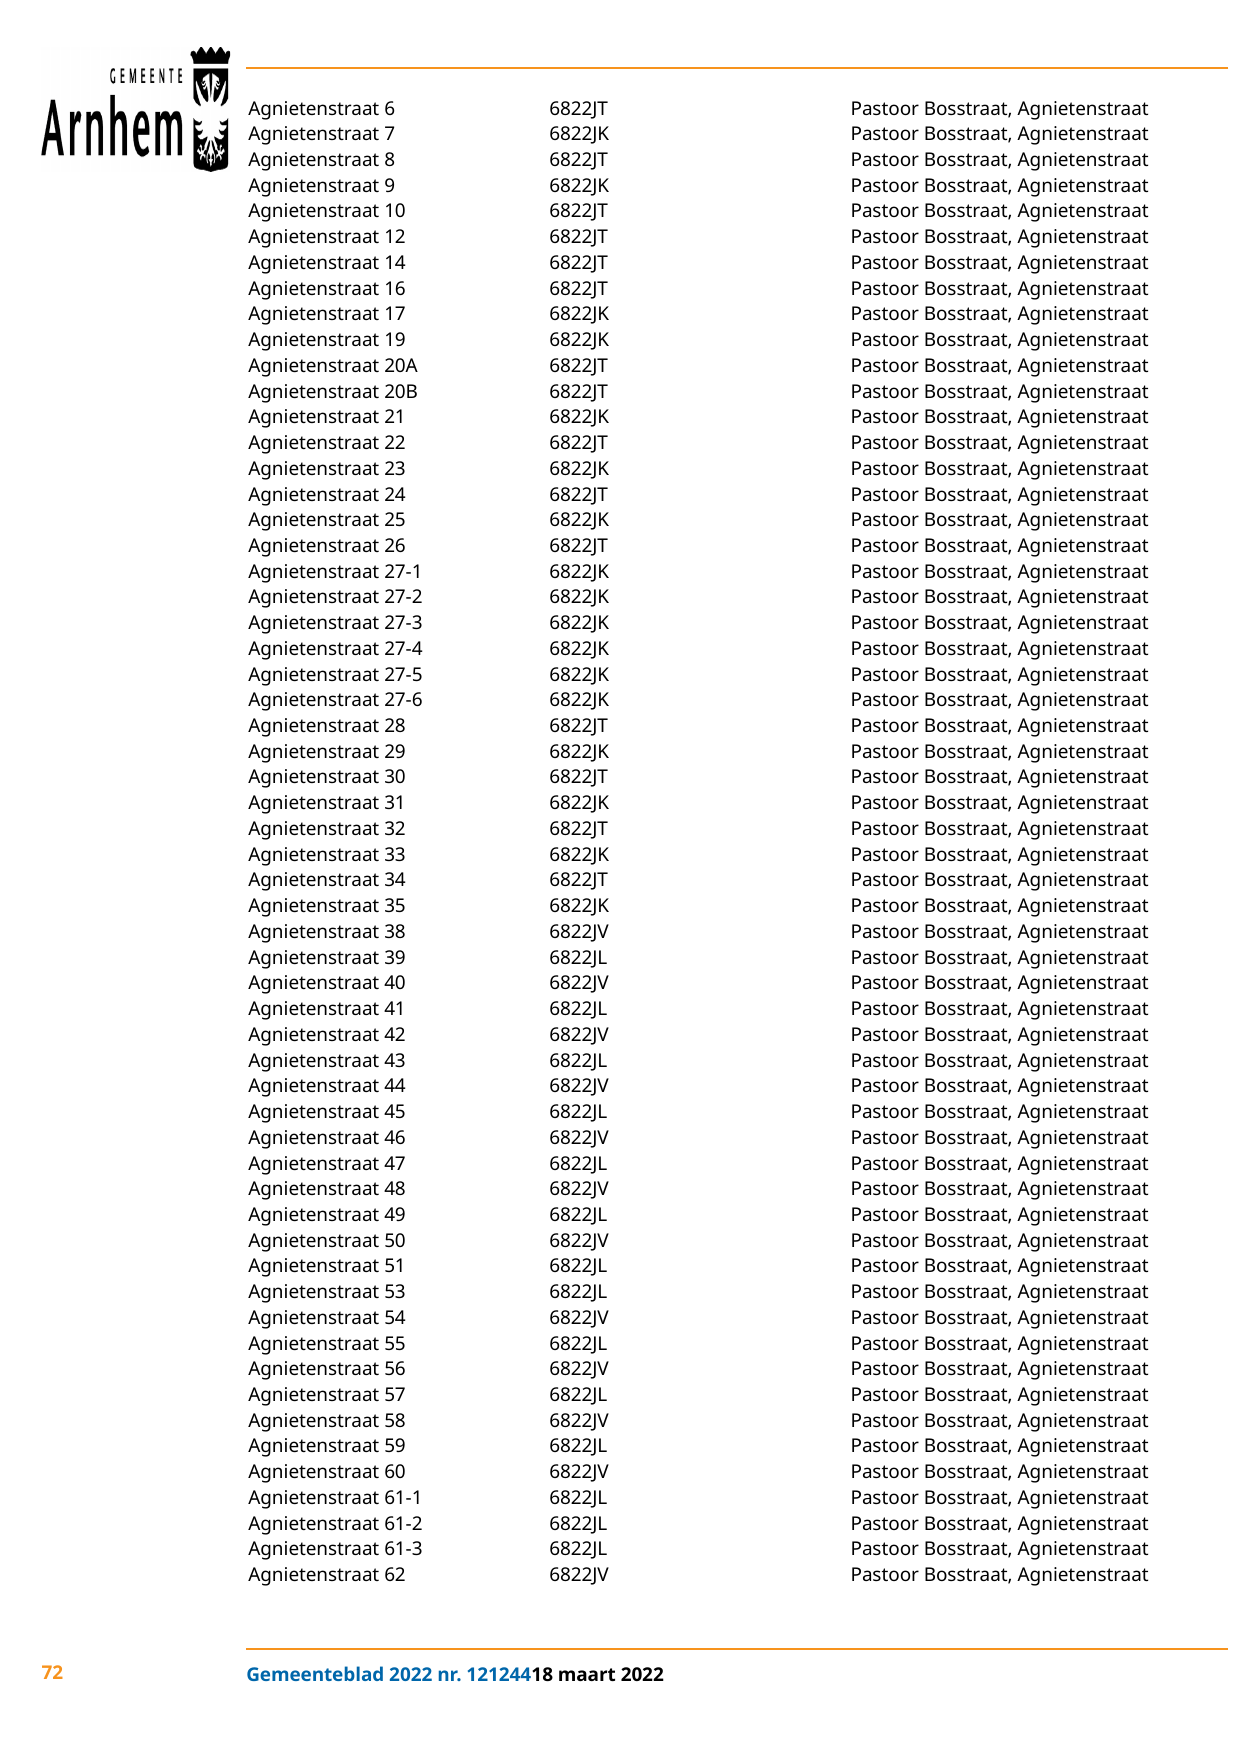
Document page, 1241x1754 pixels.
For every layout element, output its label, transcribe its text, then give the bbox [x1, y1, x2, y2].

table_cell Agnietenstraat 48 [248, 1175, 549, 1201]
table_cell Pastoor Bosstraat, Agnietenstraat [850, 841, 1152, 867]
table_cell Agnietenstraat 27-2 [248, 584, 549, 609]
table_cell Agnietenstraat 20A [248, 352, 549, 378]
table_cell Pastoor Bosstraat, Agnietenstraat [850, 944, 1152, 969]
table_cell 6822JK [549, 738, 850, 764]
table_cell 6822JL [549, 1536, 850, 1561]
table_cell 6822JV [549, 1356, 850, 1381]
table_cell 6822JT [549, 378, 850, 403]
table_cell 6822JV [549, 1021, 850, 1047]
table_cell Pastoor Bosstraat, Agnietenstraat [850, 275, 1152, 301]
table_cell Agnietenstraat 22 [248, 429, 549, 455]
table_cell Pastoor Bosstraat, Agnietenstraat [850, 1175, 1152, 1201]
table_cell 6822JK [549, 121, 850, 146]
table_cell Agnietenstraat 28 [248, 712, 549, 738]
table_cell 6822JT [549, 815, 850, 841]
table_cell 6822JK [549, 455, 850, 481]
table_cell 6822JK [549, 301, 850, 326]
table_cell Pastoor Bosstraat, Agnietenstraat [850, 1561, 1152, 1587]
table_cell Pastoor Bosstraat, Agnietenstraat [850, 687, 1152, 712]
table_cell Pastoor Bosstraat, Agnietenstraat [850, 1484, 1152, 1510]
table_cell Agnietenstraat 56 [248, 1356, 549, 1381]
table_cell Pastoor Bosstraat, Agnietenstraat [850, 815, 1152, 841]
table_cell Pastoor Bosstraat, Agnietenstraat [850, 712, 1152, 738]
table_cell Pastoor Bosstraat, Agnietenstraat [850, 764, 1152, 789]
table_cell Agnietenstraat 57 [248, 1381, 549, 1407]
table_cell Agnietenstraat 49 [248, 1201, 549, 1227]
table_cell Pastoor Bosstraat, Agnietenstraat [850, 1047, 1152, 1072]
table_cell 6822JL [549, 1510, 850, 1536]
table_cell Pastoor Bosstraat, Agnietenstraat [850, 1356, 1152, 1381]
table_cell Pastoor Bosstraat, Agnietenstraat [850, 224, 1152, 249]
table_cell 6822JT [549, 198, 850, 223]
table_cell 6822JK [549, 790, 850, 815]
table_cell 6822JT [549, 532, 850, 558]
table_cell 6822JV [549, 1407, 850, 1433]
table_cell Pastoor Bosstraat, Agnietenstraat [850, 1073, 1152, 1098]
table_cell Agnietenstraat 41 [248, 995, 549, 1021]
table_cell Agnietenstraat 39 [248, 944, 549, 969]
table_cell Pastoor Bosstraat, Agnietenstraat [850, 121, 1152, 146]
table_cell 6822JT [549, 764, 850, 789]
table_cell Pastoor Bosstraat, Agnietenstraat [850, 1304, 1152, 1330]
table_cell Pastoor Bosstraat, Agnietenstraat [850, 378, 1152, 403]
table_cell Agnietenstraat 25 [248, 506, 549, 532]
table_cell 6822JL [549, 1150, 850, 1175]
table_cell Pastoor Bosstraat, Agnietenstraat [850, 506, 1152, 532]
table_cell Pastoor Bosstraat, Agnietenstraat [850, 481, 1152, 506]
table_cell 6822JL [549, 1330, 850, 1356]
table_cell Agnietenstraat 6 [248, 95, 549, 121]
table_cell Agnietenstraat 29 [248, 738, 549, 764]
table_cell 6822JL [549, 1201, 850, 1227]
table_cell 6822JK [549, 326, 850, 352]
table_cell 6822JK [549, 687, 850, 712]
table_cell 6822JK [549, 635, 850, 661]
table_cell 6822JK [549, 584, 850, 609]
table_cell Agnietenstraat 51 [248, 1253, 549, 1278]
table_cell Pastoor Bosstraat, Agnietenstraat [850, 249, 1152, 275]
table_cell Agnietenstraat 46 [248, 1124, 549, 1150]
table_cell Pastoor Bosstraat, Agnietenstraat [850, 532, 1152, 558]
table_cell Pastoor Bosstraat, Agnietenstraat [850, 198, 1152, 223]
table_cell Pastoor Bosstraat, Agnietenstraat [850, 404, 1152, 429]
table_cell Agnietenstraat 33 [248, 841, 549, 867]
table_cell Agnietenstraat 44 [248, 1073, 549, 1098]
table_cell 6822JT [549, 352, 850, 378]
table_cell Pastoor Bosstraat, Agnietenstraat [850, 1253, 1152, 1278]
table_cell 6822JV [549, 1304, 850, 1330]
table_cell Pastoor Bosstraat, Agnietenstraat [850, 995, 1152, 1021]
table_cell 6822JT [549, 867, 850, 892]
table_cell Pastoor Bosstraat, Agnietenstraat [850, 1459, 1152, 1484]
table_cell 6822JK [549, 841, 850, 867]
table_cell Pastoor Bosstraat, Agnietenstraat [850, 352, 1152, 378]
table_cell Agnietenstraat 19 [248, 326, 549, 352]
table_cell 6822JT [549, 95, 850, 121]
table_cell Agnietenstraat 61-3 [248, 1536, 549, 1561]
table_cell 6822JL [549, 1253, 850, 1278]
table_cell Pastoor Bosstraat, Agnietenstraat [850, 635, 1152, 661]
table_cell 6822JV [549, 1124, 850, 1150]
table_cell Agnietenstraat 53 [248, 1278, 549, 1304]
table_cell Pastoor Bosstraat, Agnietenstraat [850, 1510, 1152, 1536]
table_cell Pastoor Bosstraat, Agnietenstraat [850, 558, 1152, 584]
table_cell Pastoor Bosstraat, Agnietenstraat [850, 1536, 1152, 1561]
table_cell Pastoor Bosstraat, Agnietenstraat [850, 172, 1152, 198]
table_cell Pastoor Bosstraat, Agnietenstraat [850, 1381, 1152, 1407]
table_cell Agnietenstraat 8 [248, 146, 549, 172]
table_cell Agnietenstraat 16 [248, 275, 549, 301]
table_cell Pastoor Bosstraat, Agnietenstraat [850, 1433, 1152, 1458]
table_cell Agnietenstraat 54 [248, 1304, 549, 1330]
table_cell Agnietenstraat 27-3 [248, 609, 549, 635]
table_cell Pastoor Bosstraat, Agnietenstraat [850, 584, 1152, 609]
table_cell Agnietenstraat 45 [248, 1098, 549, 1124]
table_cell Agnietenstraat 9 [248, 172, 549, 198]
table_cell Agnietenstraat 31 [248, 790, 549, 815]
table_cell Pastoor Bosstraat, Agnietenstraat [850, 95, 1152, 121]
table_cell Agnietenstraat 23 [248, 455, 549, 481]
table_cell 6822JV [549, 1175, 850, 1201]
table_cell Agnietenstraat 14 [248, 249, 549, 275]
table_cell Agnietenstraat 7 [248, 121, 549, 146]
table_cell Pastoor Bosstraat, Agnietenstraat [850, 326, 1152, 352]
table_cell Pastoor Bosstraat, Agnietenstraat [850, 970, 1152, 995]
table_cell Agnietenstraat 34 [248, 867, 549, 892]
table_cell Pastoor Bosstraat, Agnietenstraat [850, 661, 1152, 687]
table_cell Agnietenstraat 21 [248, 404, 549, 429]
table_cell 6822JT [549, 712, 850, 738]
table_cell Agnietenstraat 12 [248, 224, 549, 249]
table_cell 6822JL [549, 1484, 850, 1510]
table_cell Pastoor Bosstraat, Agnietenstraat [850, 1330, 1152, 1356]
table_cell Pastoor Bosstraat, Agnietenstraat [850, 1278, 1152, 1304]
table_cell Agnietenstraat 20B [248, 378, 549, 403]
table_cell Agnietenstraat 42 [248, 1021, 549, 1047]
table_cell Pastoor Bosstraat, Agnietenstraat [850, 893, 1152, 918]
table_cell Agnietenstraat 27-6 [248, 687, 549, 712]
table_cell Pastoor Bosstraat, Agnietenstraat [850, 301, 1152, 326]
table_cell Agnietenstraat 26 [248, 532, 549, 558]
table_cell 6822JV [549, 1227, 850, 1253]
table_cell Pastoor Bosstraat, Agnietenstraat [850, 429, 1152, 455]
table_cell 6822JT [549, 224, 850, 249]
table_cell 6822JV [549, 918, 850, 944]
picture [41, 47, 231, 172]
table_cell Agnietenstraat 35 [248, 893, 549, 918]
table_cell 6822JV [549, 1073, 850, 1098]
table_cell 6822JT [549, 249, 850, 275]
table_cell Pastoor Bosstraat, Agnietenstraat [850, 738, 1152, 764]
table_cell Pastoor Bosstraat, Agnietenstraat [850, 1201, 1152, 1227]
table_cell Agnietenstraat 61-1 [248, 1484, 549, 1510]
table_cell Agnietenstraat 38 [248, 918, 549, 944]
table_cell 6822JL [549, 1433, 850, 1458]
table_cell Pastoor Bosstraat, Agnietenstraat [850, 867, 1152, 892]
table_cell Pastoor Bosstraat, Agnietenstraat [850, 609, 1152, 635]
table_cell Pastoor Bosstraat, Agnietenstraat [850, 790, 1152, 815]
table_cell Pastoor Bosstraat, Agnietenstraat [850, 1227, 1152, 1253]
table_cell Agnietenstraat 27-4 [248, 635, 549, 661]
table_cell Agnietenstraat 43 [248, 1047, 549, 1072]
table_cell 6822JL [549, 1047, 850, 1072]
table_cell Agnietenstraat 24 [248, 481, 549, 506]
table_cell Pastoor Bosstraat, Agnietenstraat [850, 918, 1152, 944]
table_cell 6822JK [549, 893, 850, 918]
table_cell Pastoor Bosstraat, Agnietenstraat [850, 1021, 1152, 1047]
table_cell 6822JT [549, 481, 850, 506]
table_cell 6822JT [549, 429, 850, 455]
table_cell 6822JK [549, 172, 850, 198]
table_cell Agnietenstraat 17 [248, 301, 549, 326]
table_cell 6822JK [549, 404, 850, 429]
table_cell 6822JK [549, 609, 850, 635]
table_cell 6822JV [549, 1459, 850, 1484]
table_cell Agnietenstraat 55 [248, 1330, 549, 1356]
table_cell 6822JV [549, 1561, 850, 1587]
table_cell 6822JK [549, 661, 850, 687]
table_cell Agnietenstraat 50 [248, 1227, 549, 1253]
table_cell Agnietenstraat 59 [248, 1433, 549, 1458]
table_cell Pastoor Bosstraat, Agnietenstraat [850, 146, 1152, 172]
table_cell 6822JL [549, 1098, 850, 1124]
table_cell Pastoor Bosstraat, Agnietenstraat [850, 1098, 1152, 1124]
table_cell Agnietenstraat 27-5 [248, 661, 549, 687]
table_cell Pastoor Bosstraat, Agnietenstraat [850, 1124, 1152, 1150]
table_cell 6822JV [549, 970, 850, 995]
table_cell Pastoor Bosstraat, Agnietenstraat [850, 455, 1152, 481]
table_cell 6822JL [549, 944, 850, 969]
table_cell 6822JL [549, 1278, 850, 1304]
table_cell 6822JL [549, 1381, 850, 1407]
table_cell Pastoor Bosstraat, Agnietenstraat [850, 1407, 1152, 1433]
table_cell Agnietenstraat 10 [248, 198, 549, 223]
table_cell Agnietenstraat 62 [248, 1561, 549, 1587]
table_cell Agnietenstraat 61-2 [248, 1510, 549, 1536]
table_cell Agnietenstraat 40 [248, 970, 549, 995]
table_cell 6822JT [549, 275, 850, 301]
table_cell Agnietenstraat 60 [248, 1459, 549, 1484]
table_cell 6822JT [549, 146, 850, 172]
table_cell Agnietenstraat 27-1 [248, 558, 549, 584]
table_cell 6822JK [549, 558, 850, 584]
table_cell 6822JK [549, 506, 850, 532]
table_cell Pastoor Bosstraat, Agnietenstraat [850, 1150, 1152, 1175]
table_cell Agnietenstraat 30 [248, 764, 549, 789]
table_cell Agnietenstraat 32 [248, 815, 549, 841]
table_cell Agnietenstraat 47 [248, 1150, 549, 1175]
table_cell 6822JL [549, 995, 850, 1021]
table_cell Agnietenstraat 58 [248, 1407, 549, 1433]
